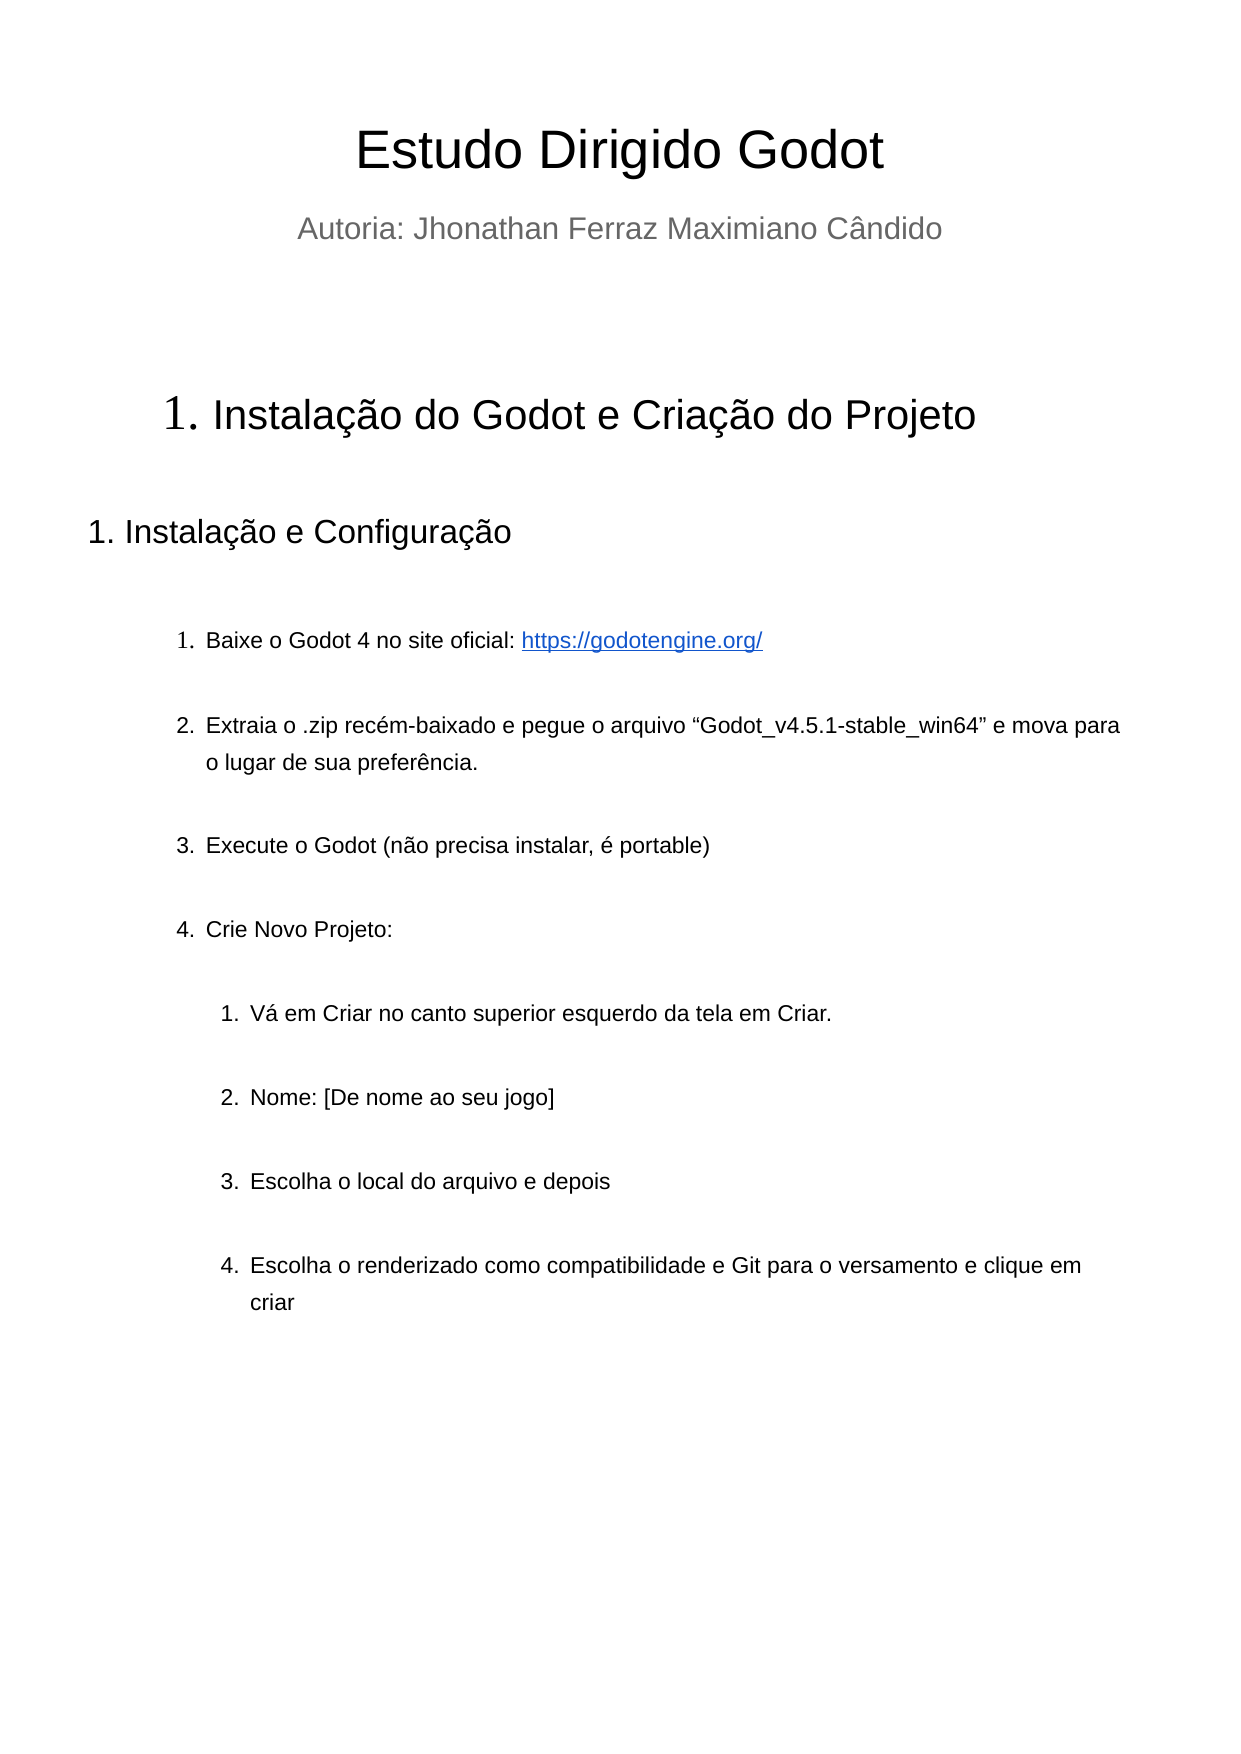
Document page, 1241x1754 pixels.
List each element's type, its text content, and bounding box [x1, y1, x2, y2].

text Estudo Dirigido Godot [118, 118, 1122, 180]
list Crie Novo Projeto: [176, 916, 1122, 943]
list Baixe o Godot 4 no site oficial: https://godotengine.org/ [176, 625, 1122, 654]
subtitle 1. Instalação e Configuração [87, 512, 1122, 550]
subtitle Instalação do Godot e Criação do Projeto [162, 382, 1122, 440]
text Autoria: Jhonathan Ferraz Maximiano Cândido [118, 210, 1122, 246]
list Execute o Godot (não precisa instalar, é portable) [176, 832, 1122, 859]
list Escolha o renderizado como compatibilidade e Git para o versamento e clique em criar [220, 1252, 1122, 1315]
list Vá em Criar no canto superior esquerdo da tela em Criar. [220, 1000, 1122, 1027]
list Escolha o local do arquivo e depois [220, 1168, 1122, 1194]
list Extraia o .zip recém-baixado e pegue o arquivo “Godot_v4.5.1-stable_win64” e mova para o lugar de sua preferência. [176, 712, 1122, 775]
list Nome: [De nome ao seu jogo] [220, 1084, 1122, 1111]
